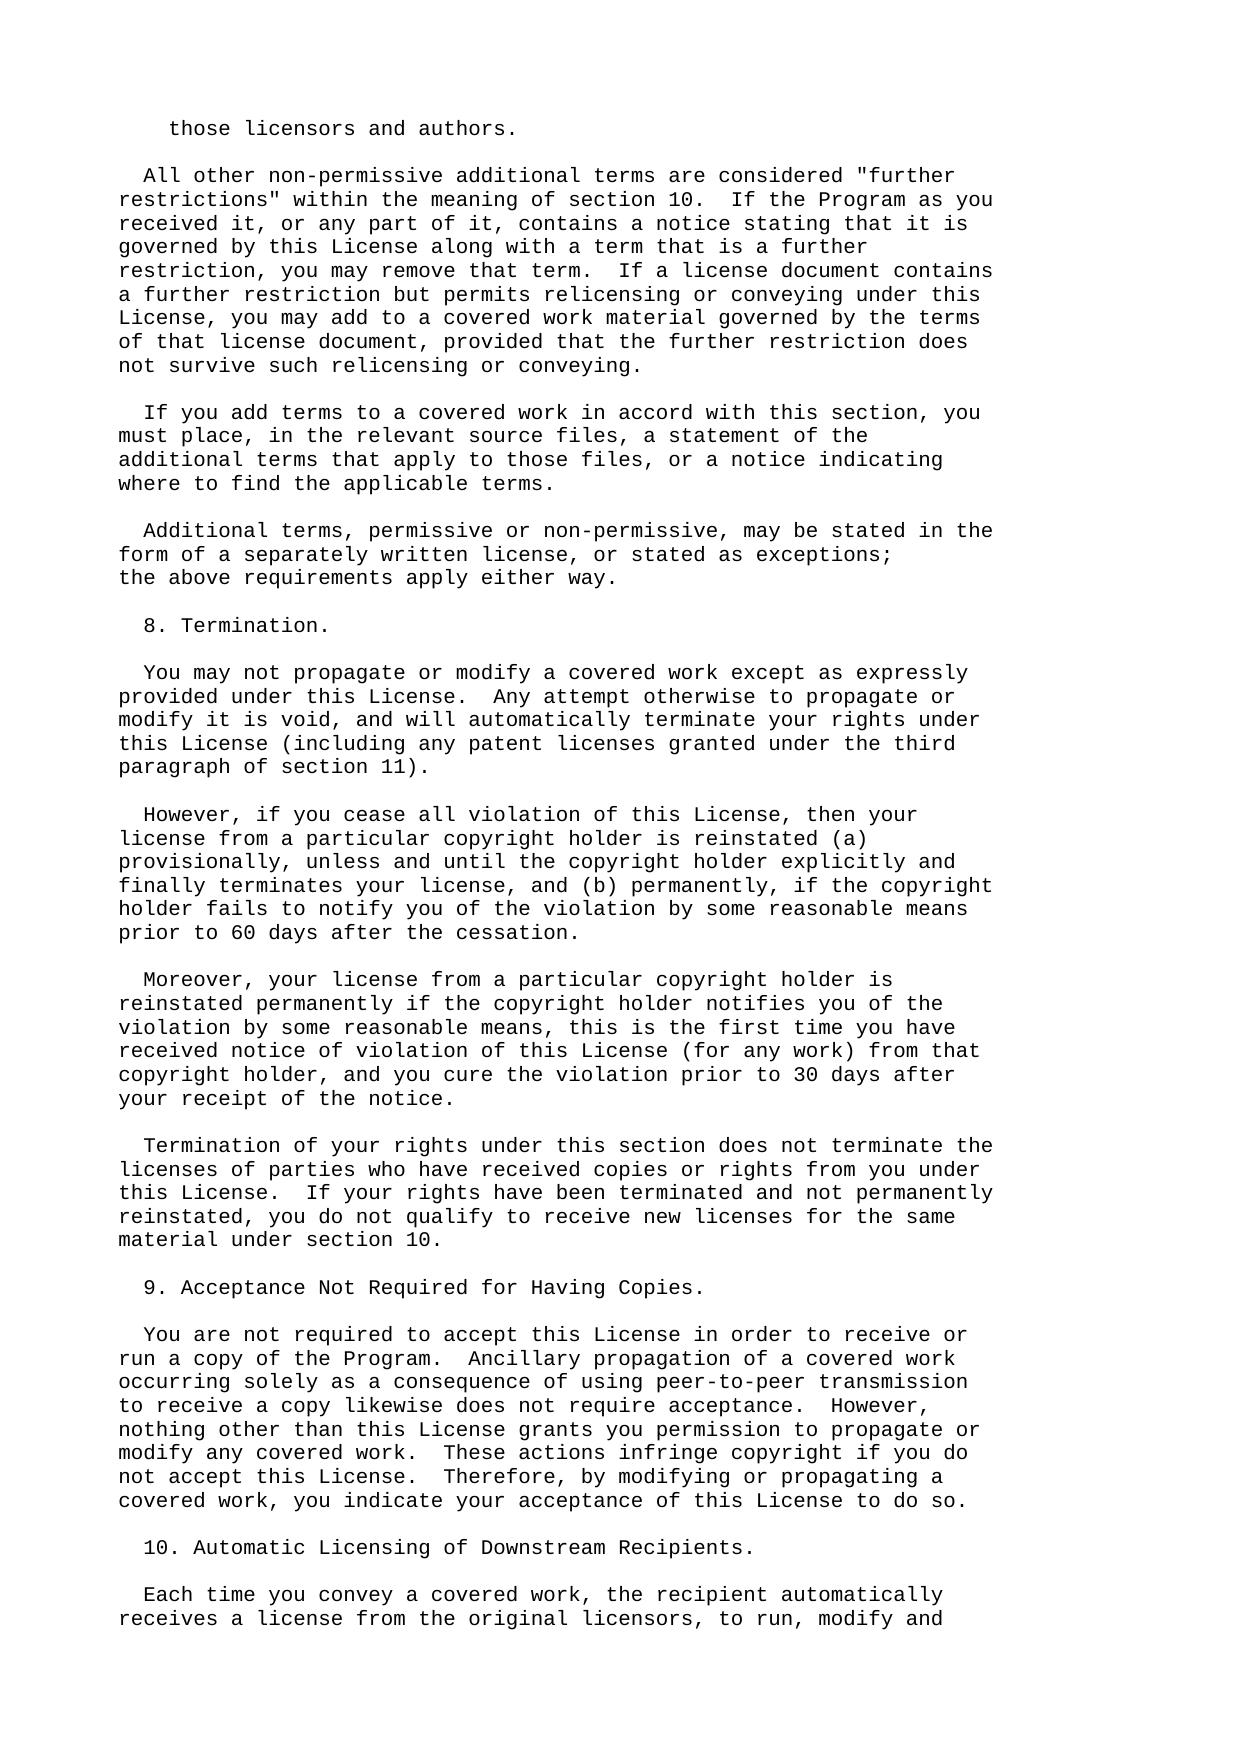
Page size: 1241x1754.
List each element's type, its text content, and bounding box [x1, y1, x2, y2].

text reinstated, you do not qualify to receive new licenses for the same [118, 1206, 1122, 1229]
text 9. Acceptance Not Required for Having Copies. [118, 1277, 1122, 1300]
text material under section 10. [118, 1229, 1122, 1253]
text violation by some reasonable means, this is the first time you have [118, 1017, 1122, 1040]
text nothing other than this License grants you permission to propagate or [118, 1419, 1122, 1442]
text prior to 60 days after the cessation. [118, 922, 1122, 946]
text a further restriction but permits relicensing or conveying under this [118, 284, 1122, 307]
text Termination of your rights under this section does not terminate the [118, 1135, 1122, 1158]
text All other non-permissive additional terms are considered "further [118, 165, 1122, 189]
text finally terminates your license, and (b) permanently, if the copyright [118, 875, 1122, 898]
text additional terms that apply to those files, or a notice indicating [118, 449, 1122, 473]
text If you add terms to a covered work in accord with this section, you [118, 402, 1122, 426]
text You are not required to accept this License in order to receive or [118, 1324, 1122, 1348]
text Additional terms, permissive or non-permissive, may be stated in the [118, 520, 1122, 544]
text run a copy of the Program. Ancillary propagation of a covered work [118, 1348, 1122, 1371]
text of that license document, provided that the further restriction does [118, 331, 1122, 354]
text restrictions" within the meaning of section 10. If the Program as you [118, 189, 1122, 213]
text this License. If your rights have been terminated and not permanently [118, 1182, 1122, 1206]
text occurring solely as a consequence of using peer-to-peer transmission [118, 1371, 1122, 1395]
text not accept this License. Therefore, by modifying or propagating a [118, 1466, 1122, 1489]
text Moreover, your license from a particular copyright holder is [118, 969, 1122, 993]
text the above requirements apply either way. [118, 567, 1122, 591]
text holder fails to notify you of the violation by some reasonable means [118, 898, 1122, 922]
text receives a license from the original licensors, to run, modify and [118, 1608, 1122, 1631]
text 10. Automatic Licensing of Downstream Recipients. [118, 1537, 1122, 1561]
text reinstated permanently if the copyright holder notifies you of the [118, 993, 1122, 1017]
text License, you may add to a covered work material governed by the terms [118, 307, 1122, 331]
text Each time you convey a covered work, the recipient automatically [118, 1584, 1122, 1608]
text 8. Termination. [118, 615, 1122, 638]
text license from a particular copyright holder is reinstated (a) [118, 827, 1122, 851]
text to receive a copy likewise does not require acceptance. However, [118, 1395, 1122, 1419]
text modify it is void, and will automatically terminate your rights under [118, 709, 1122, 733]
text where to find the applicable terms. [118, 473, 1122, 496]
text those licensors and authors. [118, 118, 1122, 142]
text covered work, you indicate your acceptance of this License to do so. [118, 1489, 1122, 1513]
text this License (including any patent licenses granted under the third [118, 733, 1122, 757]
text However, if you cease all violation of this License, then your [118, 804, 1122, 827]
text not survive such relicensing or conveying. [118, 354, 1122, 378]
text provisionally, unless and until the copyright holder explicitly and [118, 851, 1122, 875]
text received it, or any part of it, contains a notice stating that it is [118, 213, 1122, 236]
text your receipt of the notice. [118, 1088, 1122, 1111]
text You may not propagate or modify a covered work except as expressly [118, 662, 1122, 686]
text form of a separately written license, or stated as exceptions; [118, 544, 1122, 567]
text copyright holder, and you cure the violation prior to 30 days after [118, 1064, 1122, 1088]
text received notice of violation of this License (for any work) from that [118, 1040, 1122, 1064]
text modify any covered work. These actions infringe copyright if you do [118, 1442, 1122, 1466]
text restriction, you may remove that term. If a license document contains [118, 260, 1122, 284]
text provided under this License. Any attempt otherwise to propagate or [118, 686, 1122, 709]
text paragraph of section 11). [118, 757, 1122, 780]
text licenses of parties who have received copies or rights from you under [118, 1158, 1122, 1182]
text governed by this License along with a term that is a further [118, 236, 1122, 260]
text must place, in the relevant source files, a statement of the [118, 426, 1122, 449]
